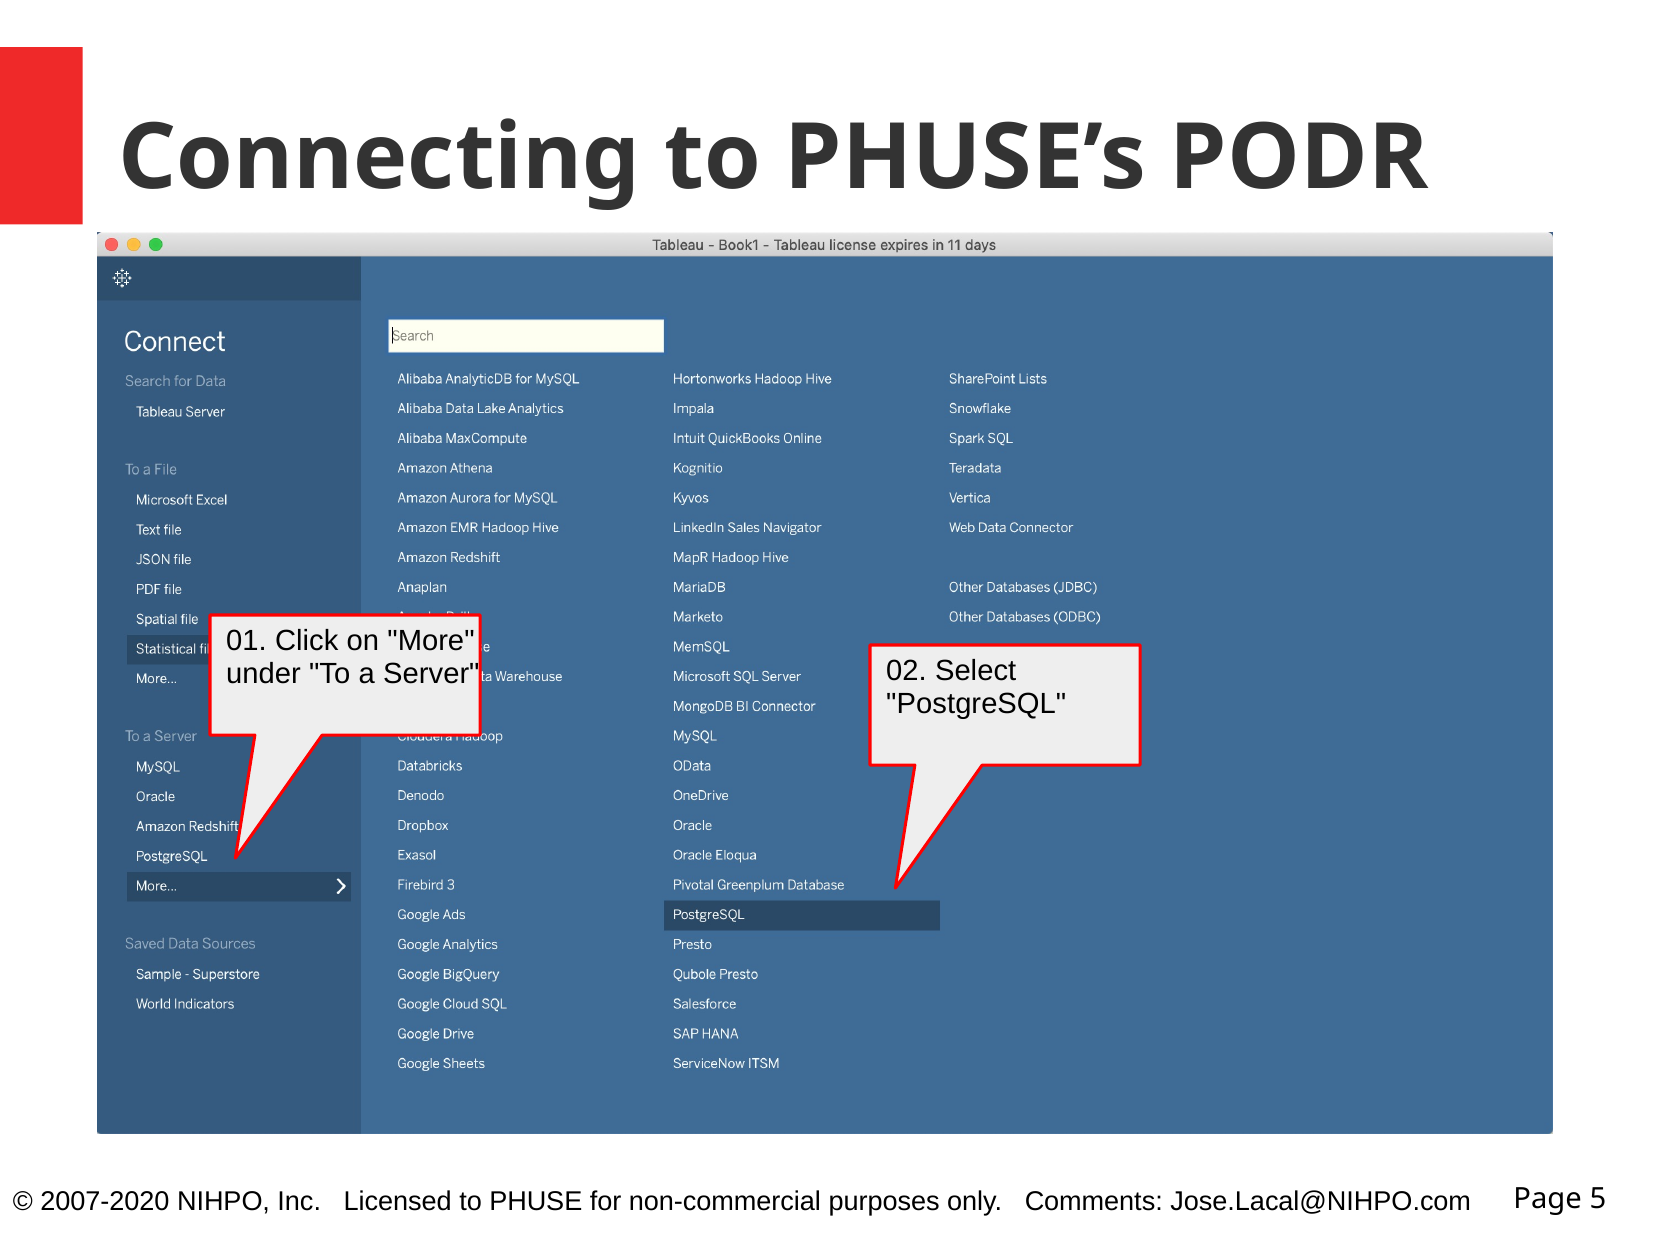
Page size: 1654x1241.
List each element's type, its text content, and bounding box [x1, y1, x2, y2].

title Connecting to PHUSE’s PODR [118, 49, 1571, 257]
text_box © 2007-2020 NIHPO, Inc. Licensed to PHUSE for non-commercial purposes only. Comments: Jose.Lacal@NIHPO.com [0, 1178, 1522, 1231]
text_box 02. Select "PostgreSQL" [870, 645, 1141, 889]
picture [97, 232, 1553, 1134]
text_box 01. Click on "More" under "To a Server" [210, 615, 481, 859]
